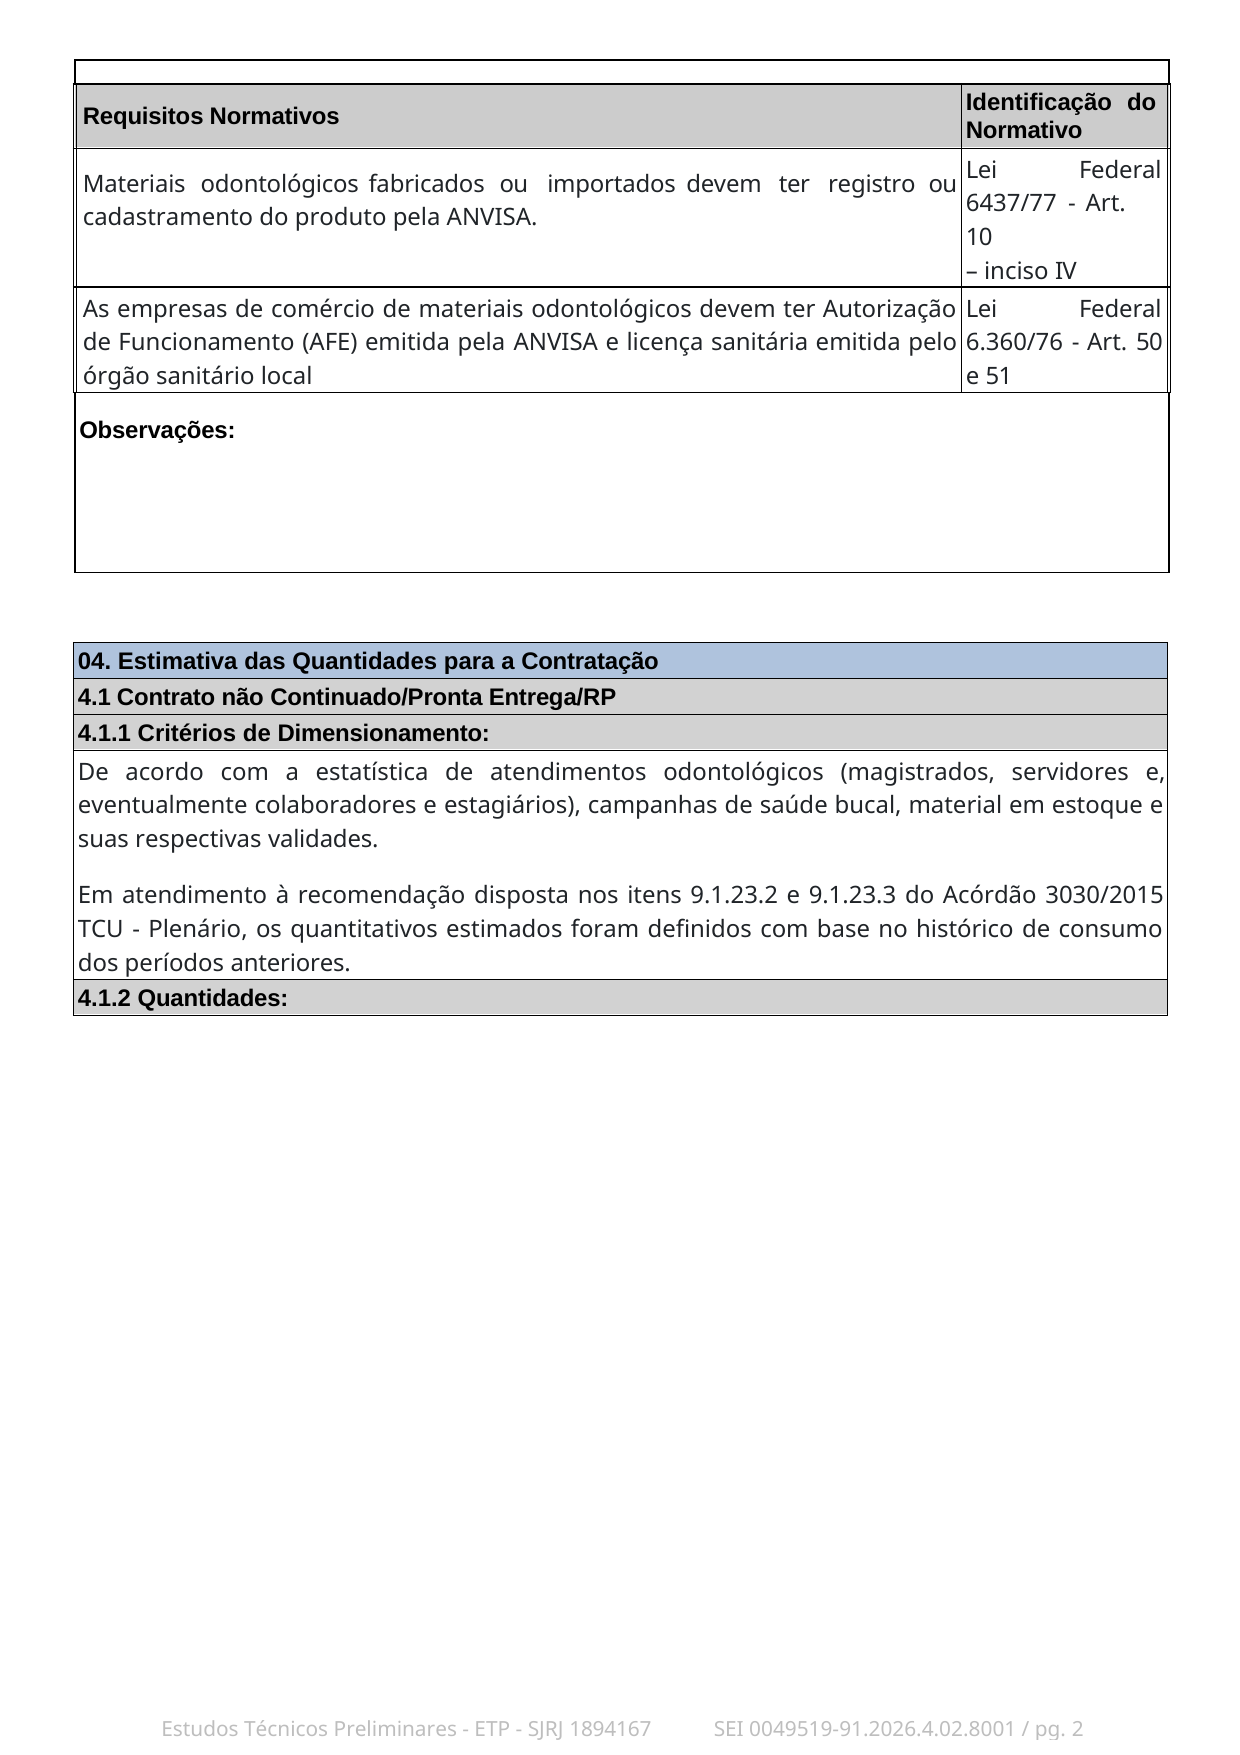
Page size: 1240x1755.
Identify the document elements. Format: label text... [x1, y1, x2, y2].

table_cell Lei Federal 6437/77 - Art. 10 – inciso IV [962, 149, 1167, 286]
table_cell Lei Federal 6.360/76 - Art. 50 e 51 [962, 288, 1167, 392]
table_header [76, 61, 1168, 83]
table_cell Materiais odontológicos fabricados ou importados devem ter registro ou cadastramento do produto pela ANVISA. [77, 149, 961, 286]
table_cell 4.1.2 Quantidades: [74, 980, 1167, 1014]
table_cell Observações: [76, 393, 1168, 571]
table_cell 4.1 Contrato não Continuado/Pronta Entrega/RP [74, 679, 1167, 714]
table_cell 4.1.1 Critérios de Dimensionamento: [74, 715, 1167, 749]
table_header 04. Estimativa das Quantidades para a Contratação [74, 643, 1167, 678]
table_cell Requisitos Normativos [77, 85, 961, 147]
table_cell Identificação do Normativo [962, 85, 1167, 147]
table_cell As empresas de comércio de materiais odontológicos devem ter Autorização de Funcionamento (AFE) emitida pela ANVISA e licença sanitária emitida pelo órgão sanitário local [77, 288, 961, 392]
table_cell De acordo com a estatística de atendimentos odontológicos (magistrados, servidores e, eventualmente colaboradores e estagiários), campanhas de saúde bucal, material em estoque e suas respectivas validades. Em atendimento à recomendação disposta nos itens 9.1.23.2 e 9.1.23.3 do Acórdão 3030/2015 TCU - Plenário, os quantitativos estimados foram definidos com base no histórico de consumo dos períodos anteriores. [74, 751, 1167, 979]
